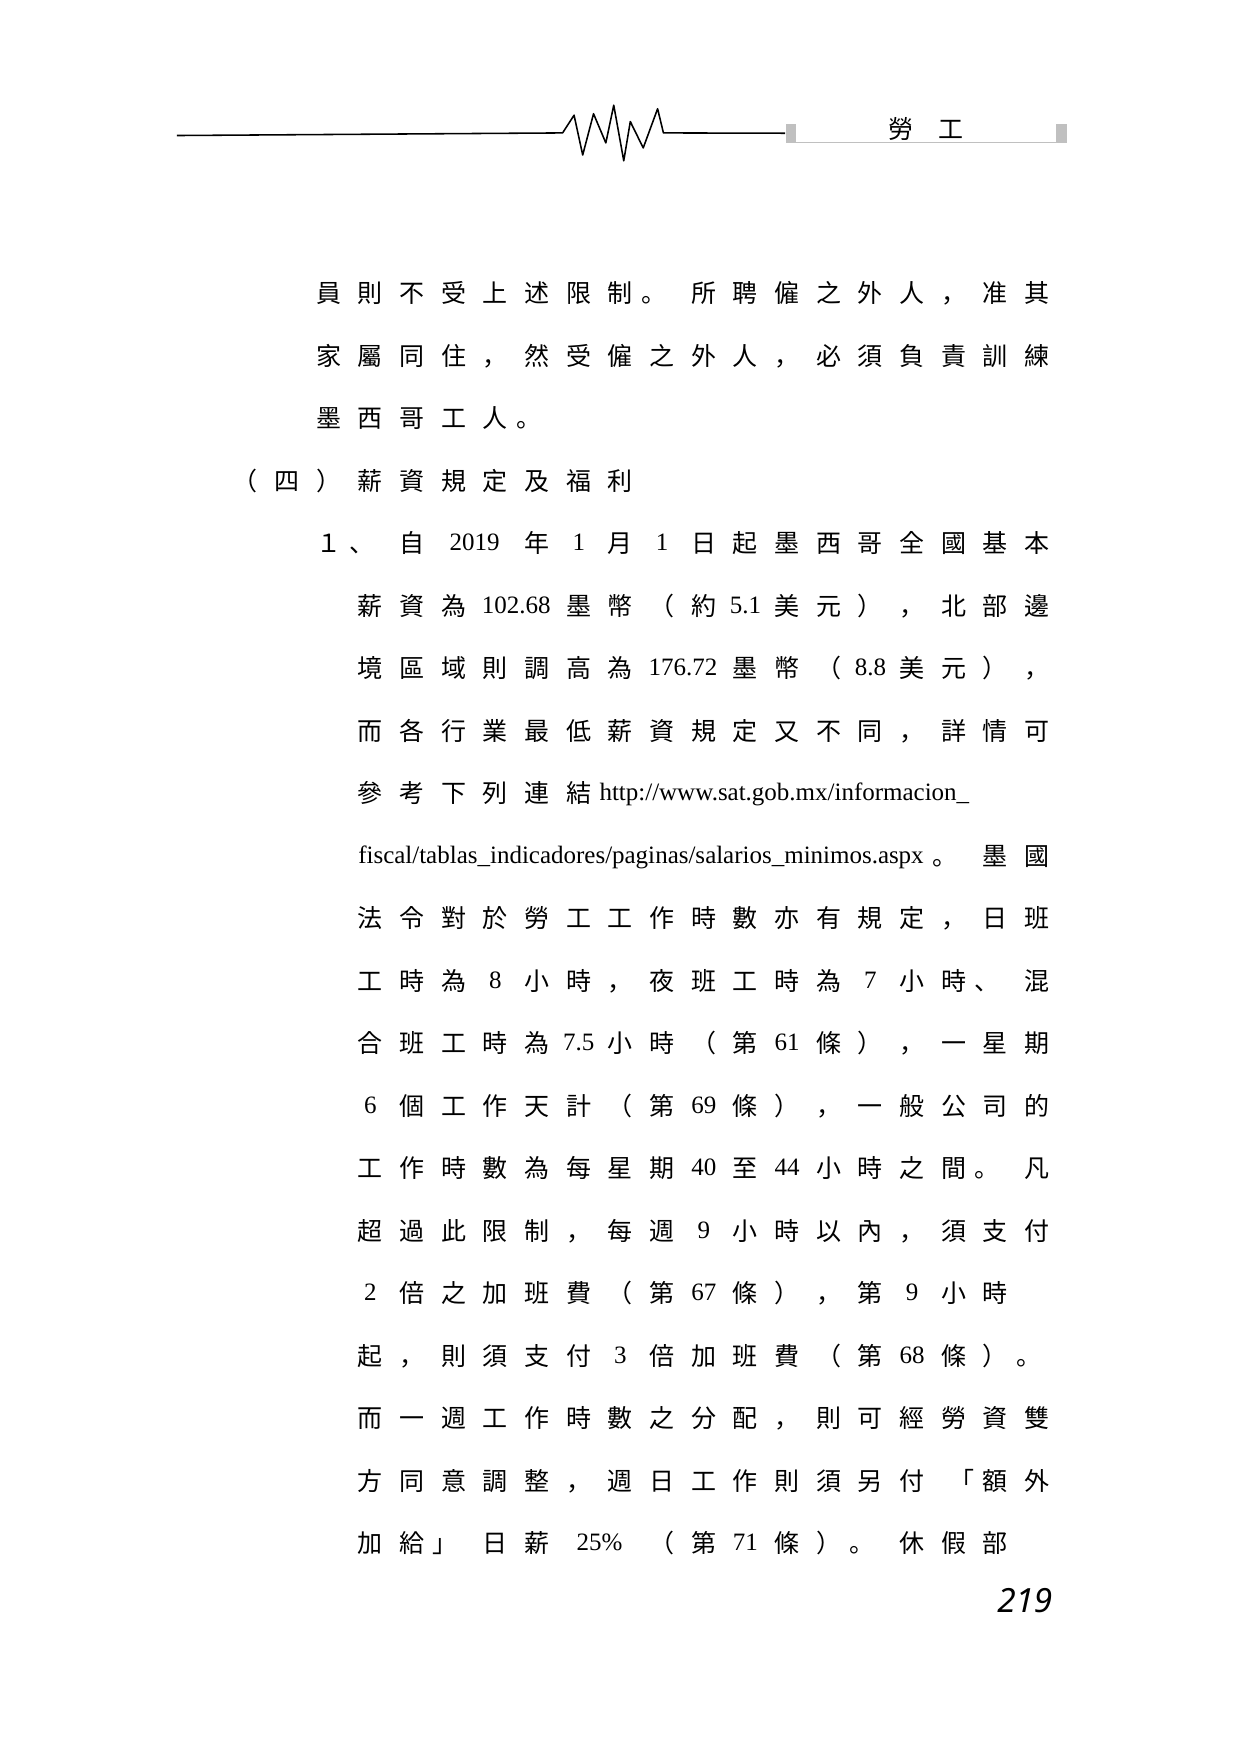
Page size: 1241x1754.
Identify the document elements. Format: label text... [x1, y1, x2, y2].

text １、自2019年1月1日起墨西哥全國基本薪資為102.68墨幣（約5.1美元），北部邊境區域則調高為176.72墨幣（8.8美元），而各行業最低薪資規定又不同，詳情可參考下列連結http://www.sat.gob.mx/informacion_ fiscal/tablas_indicadores/paginas/salarios_minimos.aspx。墨國法令對於勞工工作時數亦有規定，日班工時為8小時，夜班工時為7小時、混合班工時為7.5小時（第61條），一星期6個工作天計（第69條），一般公司的工作時數為每星期40至44小時之間。凡超過此限制，每週9小時以內，須支付2倍之加班費（第67條），第9小時起，則須支付3倍加班費（第68條）。而一週工作時數之分配，則可經勞資雙方同意調整，週日工作則須另付「額外加給」日薪25%（第71條）。休假部 [281, 500, 1058, 1563]
text （四）薪資規定及福利 [207, 438, 1058, 500]
text 員則不受上述限制。所聘僱之外人，准其家屬同住，然受僱之外人，必須負責訓練墨西哥工人。 [281, 250, 1058, 438]
